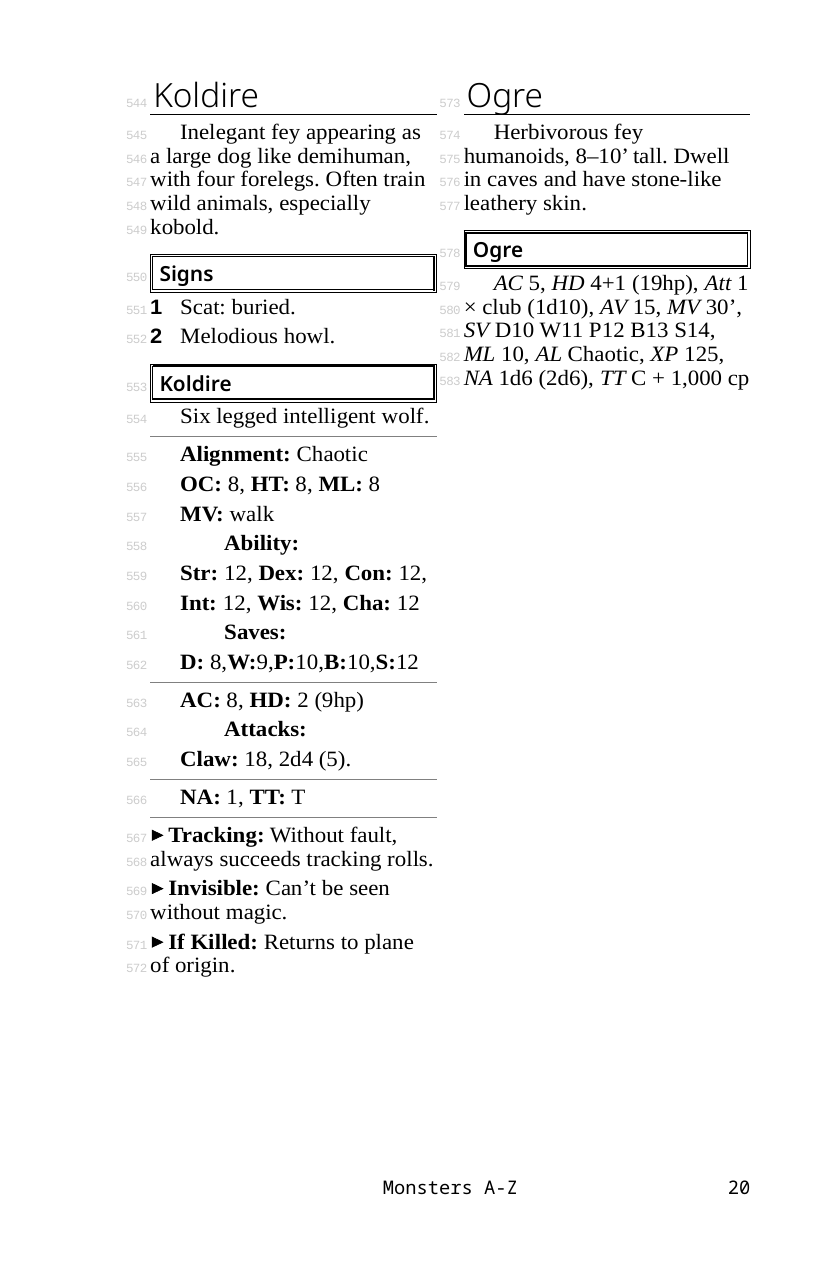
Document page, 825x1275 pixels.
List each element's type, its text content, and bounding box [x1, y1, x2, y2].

subtitle Ogre [463, 75, 750, 114]
text Str: 12, Dex: 12, Con: 12, [150, 561, 437, 585]
text Attacks: [150, 718, 437, 742]
text NA: 1, TT: T [150, 786, 437, 809]
list Scat: buried. [150, 295, 437, 319]
text Six legged intelligent wolf. [150, 405, 437, 428]
text AC 5, HD 4+1 (19hp), Att 1 × club (1d10), AV 15, MV 30’, SV D10 W11 P12 B13 S14, ML 10, AL Chaotic, XP 125, NA 1d6 (2d6), TT C + 1,000 cp [463, 272, 750, 390]
text Ability: [150, 532, 437, 555]
text AC: 8, HD: 2 (9hp) [150, 688, 437, 712]
subtitle Koldire [153, 367, 433, 398]
subtitle Koldire [150, 75, 437, 114]
text Saves: [150, 621, 437, 644]
text Claw: 18, 2d4 (5). [150, 748, 437, 771]
list Tracking: Without fault, always succeeds tracking rolls. [150, 823, 437, 871]
text Alignment: Chaotic [150, 443, 437, 466]
list Invisible: Can’t be seen without magic. [150, 877, 437, 924]
text Inelegant fey appearing as a large dog like demihuman, with four forelegs. Often train wild animals, especially kobold. [150, 120, 437, 239]
subtitle Ogre [467, 234, 747, 265]
list If killed: Returns to plane of origin. [150, 930, 437, 978]
text Herbivorous fey humanoids, 8–10’ tall. Dwell in caves and have stone-like leathery skin. [463, 120, 750, 215]
text OC: 8, HT: 8, ML: 8 [150, 472, 437, 496]
text D: 8,W:9,P:10,B:10,S:12 [150, 651, 437, 674]
list Melodious howl. [150, 325, 437, 349]
text Int: 12, Wis: 12, Cha: 12 [150, 591, 437, 615]
text MV: walk [150, 502, 437, 526]
